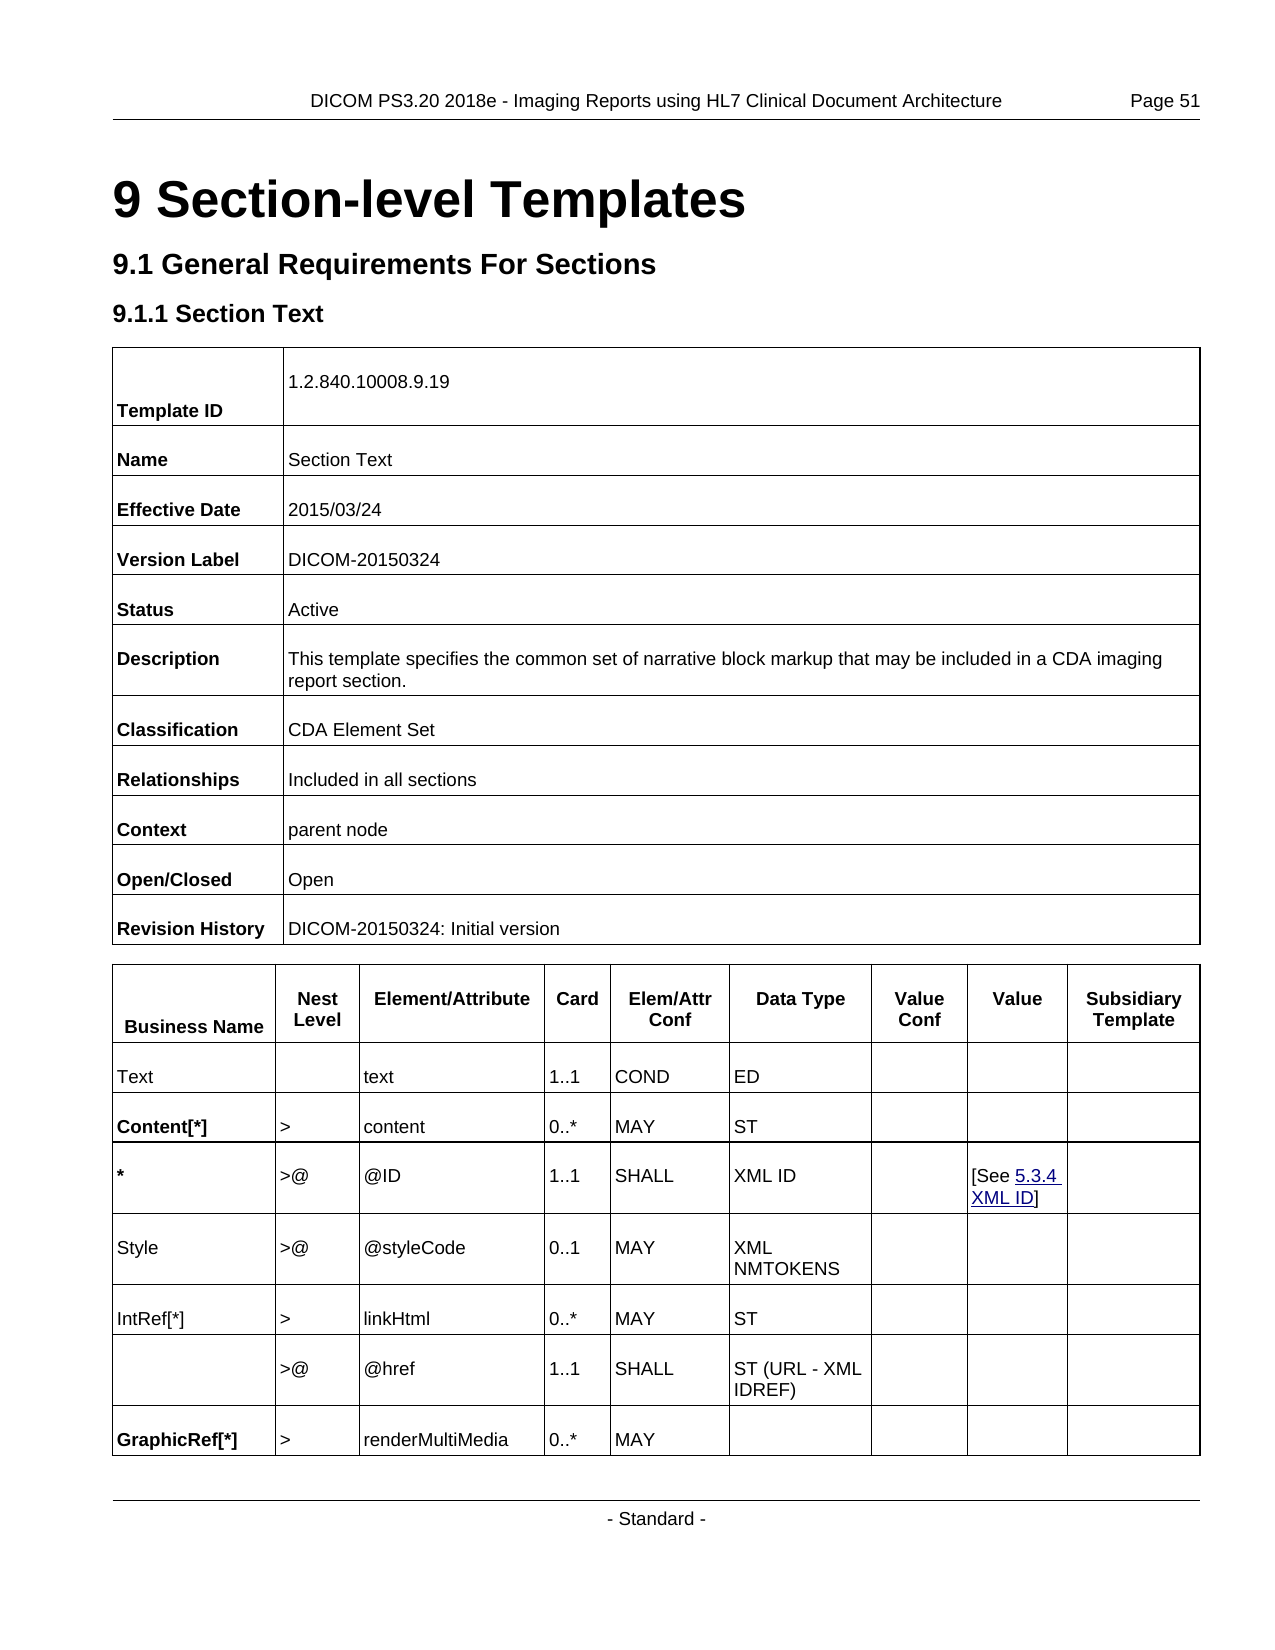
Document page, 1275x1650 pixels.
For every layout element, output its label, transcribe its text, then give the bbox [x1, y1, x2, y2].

table_cell 0..1 [545, 1214, 610, 1284]
table_cell ST (URL - XML IDREF) [730, 1335, 871, 1405]
table_cell MAY [611, 1093, 729, 1141]
table_cell [1068, 1143, 1199, 1213]
table_cell DICOM-20150324: Initial version [284, 895, 1199, 944]
table_cell [968, 1043, 1067, 1092]
table_cell DICOM-20150324 [284, 526, 1199, 574]
table_cell MAY [611, 1406, 729, 1454]
table_cell @styleCode [360, 1214, 544, 1284]
table_cell [968, 1335, 1067, 1405]
table_cell Effective Date [113, 476, 283, 525]
table_cell link​Html [360, 1285, 544, 1333]
table_cell SHALL [611, 1143, 729, 1213]
table_cell Graphic​Ref[*] [113, 1406, 275, 1454]
table_cell [872, 1335, 967, 1405]
table_cell XML NMTOKENS [730, 1214, 871, 1284]
table_cell > [276, 1093, 359, 1141]
table_cell >@ [276, 1214, 359, 1284]
table_cell [1068, 1285, 1199, 1333]
table_cell [872, 1143, 967, 1213]
table_cell Classification [113, 696, 283, 745]
table_cell Description [113, 625, 283, 695]
table_cell Context [113, 796, 283, 844]
table_cell [872, 1406, 967, 1454]
table_cell [1068, 1214, 1199, 1284]
table_cell [113, 1335, 275, 1405]
table_cell [1068, 1093, 1199, 1141]
table_cell 0..* [545, 1093, 610, 1141]
table_cell 1..1 [545, 1143, 610, 1213]
table_cell ED [730, 1043, 871, 1092]
table_cell text [360, 1043, 544, 1092]
table_cell [968, 1406, 1067, 1454]
table_cell [730, 1406, 871, 1454]
table_cell [1068, 1335, 1199, 1405]
table_cell Status [113, 575, 283, 624]
table_cell ST [730, 1093, 871, 1141]
table_cell MAY [611, 1285, 729, 1333]
table_cell Int​Ref[*] [113, 1285, 275, 1333]
table_cell parent node [284, 796, 1199, 844]
table_cell * [113, 1143, 275, 1213]
table_header Subsidiary Template [1068, 965, 1199, 1042]
table_cell [968, 1285, 1067, 1333]
table_cell [872, 1093, 967, 1141]
table_header Template ID [113, 348, 283, 425]
table_header Data Type [730, 965, 871, 1042]
table_cell 0..* [545, 1285, 610, 1333]
table_cell [872, 1043, 967, 1092]
table_cell [1068, 1043, 1199, 1092]
table_cell [1068, 1406, 1199, 1454]
table_cell Style [113, 1214, 275, 1284]
table_header Element/​Attribute [360, 965, 544, 1042]
table_cell Active [284, 575, 1199, 624]
table_cell Revision History [113, 895, 283, 944]
table_cell >@ [276, 1143, 359, 1213]
table_cell 0..* [545, 1406, 610, 1454]
table_cell [968, 1214, 1067, 1284]
table_cell ST [730, 1285, 871, 1333]
table_cell Open [284, 845, 1199, 894]
table_cell MAY [611, 1214, 729, 1284]
table_cell > [276, 1406, 359, 1454]
table_cell @href [360, 1335, 544, 1405]
table_cell Name [113, 426, 283, 475]
table_header Value Conf [872, 965, 967, 1042]
table_header Card [545, 965, 610, 1042]
text 9.1 General Requirements For Sections [112, 247, 1200, 281]
table_cell Content[*] [113, 1093, 275, 1141]
table_cell Text [113, 1043, 275, 1092]
table_cell >@ [276, 1335, 359, 1405]
table_cell @ID [360, 1143, 544, 1213]
table_cell 2015/03/24 [284, 476, 1199, 525]
table_cell 1..1 [545, 1335, 610, 1405]
table_cell render​Multi​Media [360, 1406, 544, 1454]
table_header Nest Level [276, 965, 359, 1042]
table_cell content [360, 1093, 544, 1141]
table_cell Version Label [113, 526, 283, 574]
table_cell CDA Element Set [284, 696, 1199, 745]
table_cell Section Text [284, 426, 1199, 475]
table_cell SHALL [611, 1335, 729, 1405]
table_header 1.2.840.10008.9.19 [284, 348, 1199, 425]
text 9 Section-level Templates [112, 169, 1200, 228]
table_header Business Name [113, 965, 275, 1042]
table_cell COND [611, 1043, 729, 1092]
table_header Value [968, 965, 1067, 1042]
table_cell > [276, 1285, 359, 1333]
table_cell [872, 1285, 967, 1333]
table_cell [968, 1093, 1067, 1141]
table_cell 1..1 [545, 1043, 610, 1092]
table_cell [See 5.3.4 XML ID] [968, 1143, 1067, 1213]
table_cell This template specifies the common set of narrative block markup that may be included in a CDA imaging report section. [284, 625, 1199, 695]
table_cell Included in all sections [284, 746, 1199, 795]
table_cell XML ID [730, 1143, 871, 1213]
table_header Elem/Attr Conf [611, 965, 729, 1042]
text 9.1.1 Section Text [112, 299, 1200, 328]
table_cell [276, 1043, 359, 1092]
table_cell Open/Closed [113, 845, 283, 894]
table_cell [872, 1214, 967, 1284]
table_cell Relationships [113, 746, 283, 795]
